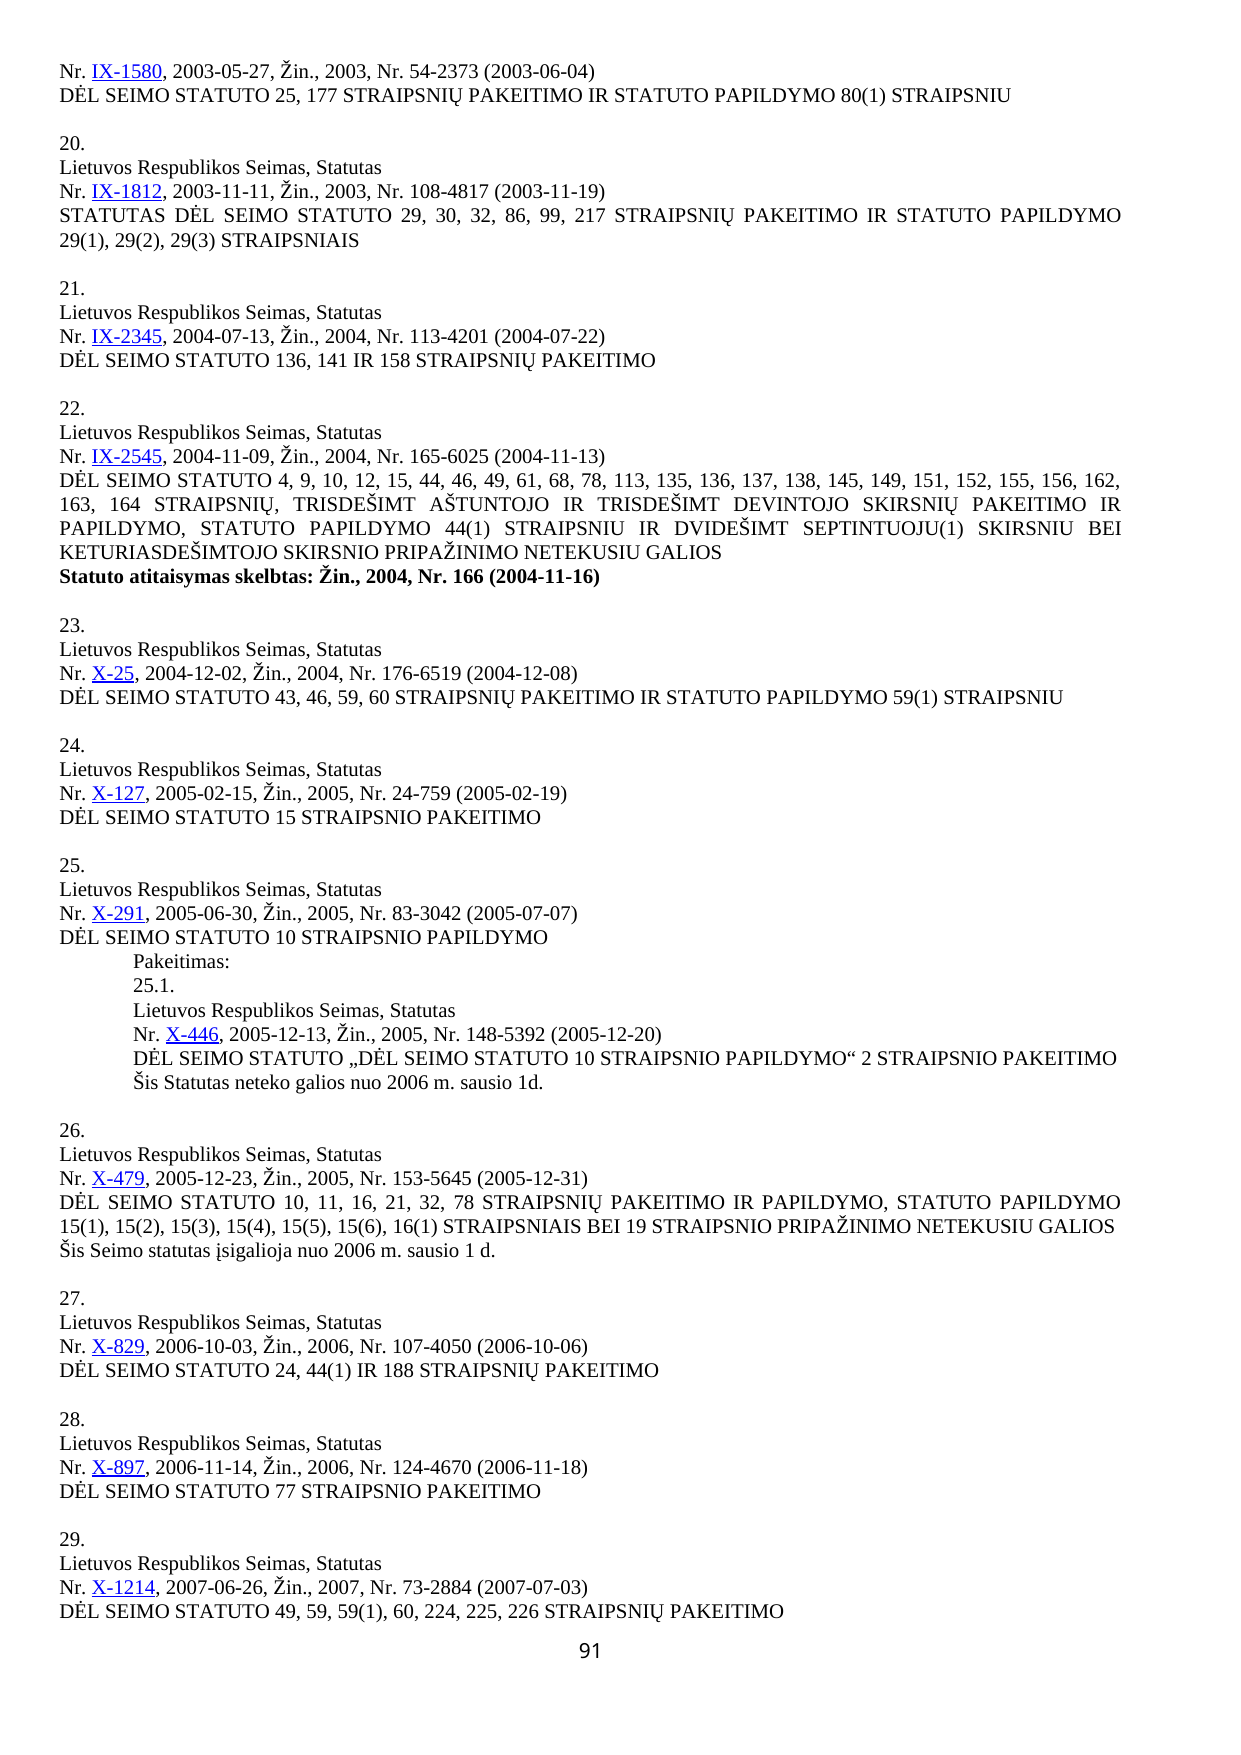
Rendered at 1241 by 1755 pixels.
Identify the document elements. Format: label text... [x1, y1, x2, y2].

text Lietuvos Respublikos Seimas, Statutas [59, 1142, 1122, 1166]
text Šis Statutas neteko galios nuo 2006 m. sausio 1d. [133, 1070, 1122, 1094]
text Lietuvos Respublikos Seimas, Statutas [59, 1310, 1122, 1334]
text Lietuvos Respublikos Seimas, Statutas [59, 1551, 1122, 1575]
text STATUTAS DĖL SEIMO STATUTO 29, 30, 32, 86, 99, 217 STRAIPSNIŲ PAKEITIMO IR STATUTO PAPILDYMO 29(1), 29(2), 29(3) STRAIPSNIAIS [59, 203, 1122, 252]
text Pakeitimas: [59, 949, 1122, 973]
text 24. [59, 733, 1122, 757]
text Nr. X-291, 2005-06-30, Žin., 2005, Nr. 83-3042 (2005-07-07) [59, 901, 1122, 925]
text DĖL SEIMO STATUTO 24, 44(1) IR 188 STRAIPSNIŲ PAKEITIMO [59, 1358, 1122, 1382]
text Lietuvos Respublikos Seimas, Statutas [59, 155, 1122, 179]
text DĖL SEIMO STATUTO 10, 11, 16, 21, 32, 78 STRAIPSNIŲ PAKEITIMO IR PAPILDYMO, STATUTO PAPILDYMO 15(1), 15(2), 15(3), 15(4), 15(5), 15(6), 16(1) STRAIPSNIAIS BEI 19 STRAIPSNIO PRIPAŽINIMO NETEKUSIU GALIOS [59, 1190, 1122, 1238]
text Nr. X-25, 2004-12-02, Žin., 2004, Nr. 176-6519 (2004-12-08) [59, 661, 1122, 685]
text Nr. X-897, 2006-11-14, Žin., 2006, Nr. 124-4670 (2006-11-18) [59, 1455, 1122, 1479]
text Lietuvos Respublikos Seimas, Statutas [59, 300, 1122, 324]
text Nr. IX-1812, 2003-11-11, Žin., 2003, Nr. 108-4817 (2003-11-19) [59, 179, 1122, 203]
text Lietuvos Respublikos Seimas, Statutas [59, 1431, 1122, 1455]
text DĖL SEIMO STATUTO 10 STRAIPSNIO PAPILDYMO [59, 925, 1122, 949]
text 27. [59, 1286, 1122, 1310]
text 25. [59, 853, 1122, 877]
text DĖL SEIMO STATUTO 136, 141 IR 158 STRAIPSNIŲ PAKEITIMO [59, 348, 1122, 372]
text DĖL SEIMO STATUTO 25, 177 STRAIPSNIŲ PAKEITIMO IR STATUTO PAPILDYMO 80(1) STRAIPSNIU [59, 83, 1122, 107]
text Šis Seimo statutas įsigalioja nuo 2006 m. sausio 1 d. [59, 1238, 1122, 1262]
text Lietuvos Respublikos Seimas, Statutas [59, 637, 1122, 661]
text 28. [59, 1407, 1122, 1431]
text Lietuvos Respublikos Seimas, Statutas [59, 997, 1122, 1022]
text Lietuvos Respublikos Seimas, Statutas [59, 420, 1122, 444]
text Nr. IX-2345, 2004-07-13, Žin., 2004, Nr. 113-4201 (2004-07-22) [59, 324, 1122, 348]
text 22. [59, 396, 1122, 420]
text DĖL SEIMO STATUTO 43, 46, 59, 60 STRAIPSNIŲ PAKEITIMO IR STATUTO PAPILDYMO 59(1) STRAIPSNIU [59, 685, 1122, 709]
text Statuto atitaisymas skelbtas: Žin., 2004, Nr. 166 (2004-11-16) [59, 564, 1122, 588]
text Nr. X-127, 2005-02-15, Žin., 2005, Nr. 24-759 (2005-02-19) [59, 781, 1122, 805]
text Nr. X-479, 2005-12-23, Žin., 2005, Nr. 153-5645 (2005-12-31) [59, 1166, 1122, 1190]
text 21. [59, 276, 1122, 300]
text Nr. X-829, 2006-10-03, Žin., 2006, Nr. 107-4050 (2006-10-06) [59, 1334, 1122, 1358]
text Lietuvos Respublikos Seimas, Statutas [59, 757, 1122, 781]
text DĖL SEIMO STATUTO „DĖL SEIMO STATUTO 10 STRAIPSNIO PAPILDYMO“ 2 STRAIPSNIO PAKEITIMO [133, 1046, 1122, 1070]
text Nr. X-1214, 2007-06-26, Žin., 2007, Nr. 73-2884 (2007-07-03) [59, 1575, 1122, 1599]
text Nr. X-446, 2005-12-13, Žin., 2005, Nr. 148-5392 (2005-12-20) [59, 1022, 1122, 1046]
text 23. [59, 612, 1122, 637]
text DĖL SEIMO STATUTO 15 STRAIPSNIO PAKEITIMO [59, 805, 1122, 829]
text 20. [59, 131, 1122, 155]
text Nr. IX-1580, 2003-05-27, Žin., 2003, Nr. 54-2373 (2003-06-04) [59, 59, 1122, 83]
text 25.1. [59, 973, 1122, 997]
text Lietuvos Respublikos Seimas, Statutas [59, 877, 1122, 901]
text DĖL SEIMO STATUTO 77 STRAIPSNIO PAKEITIMO [59, 1479, 1122, 1503]
text DĖL SEIMO STATUTO 49, 59, 59(1), 60, 224, 225, 226 STRAIPSNIŲ PAKEITIMO [59, 1599, 1122, 1623]
text DĖL SEIMO STATUTO 4, 9, 10, 12, 15, 44, 46, 49, 61, 68, 78, 113, 135, 136, 137, 138, 145, 149, 151, 152, 155, 156, 162, 163, 164 STRAIPSNIŲ, TRISDEŠIMT AŠTUNTOJO IR TRISDEŠIMT DEVINTOJO SKIRSNIŲ PAKEITIMO IR PAPILDYMO, STATUTO PAPILDYMO 44(1) STRAIPSNIU IR DVIDEŠIMT SEPTINTUOJU(1) SKIRSNIU BEI KETURIASDEŠIMTOJO SKIRSNIO PRIPAŽINIMO NETEKUSIU GALIOS [59, 468, 1122, 564]
text 29. [59, 1527, 1122, 1551]
text Nr. IX-2545, 2004-11-09, Žin., 2004, Nr. 165-6025 (2004-11-13) [59, 444, 1122, 468]
text 26. [59, 1118, 1122, 1142]
